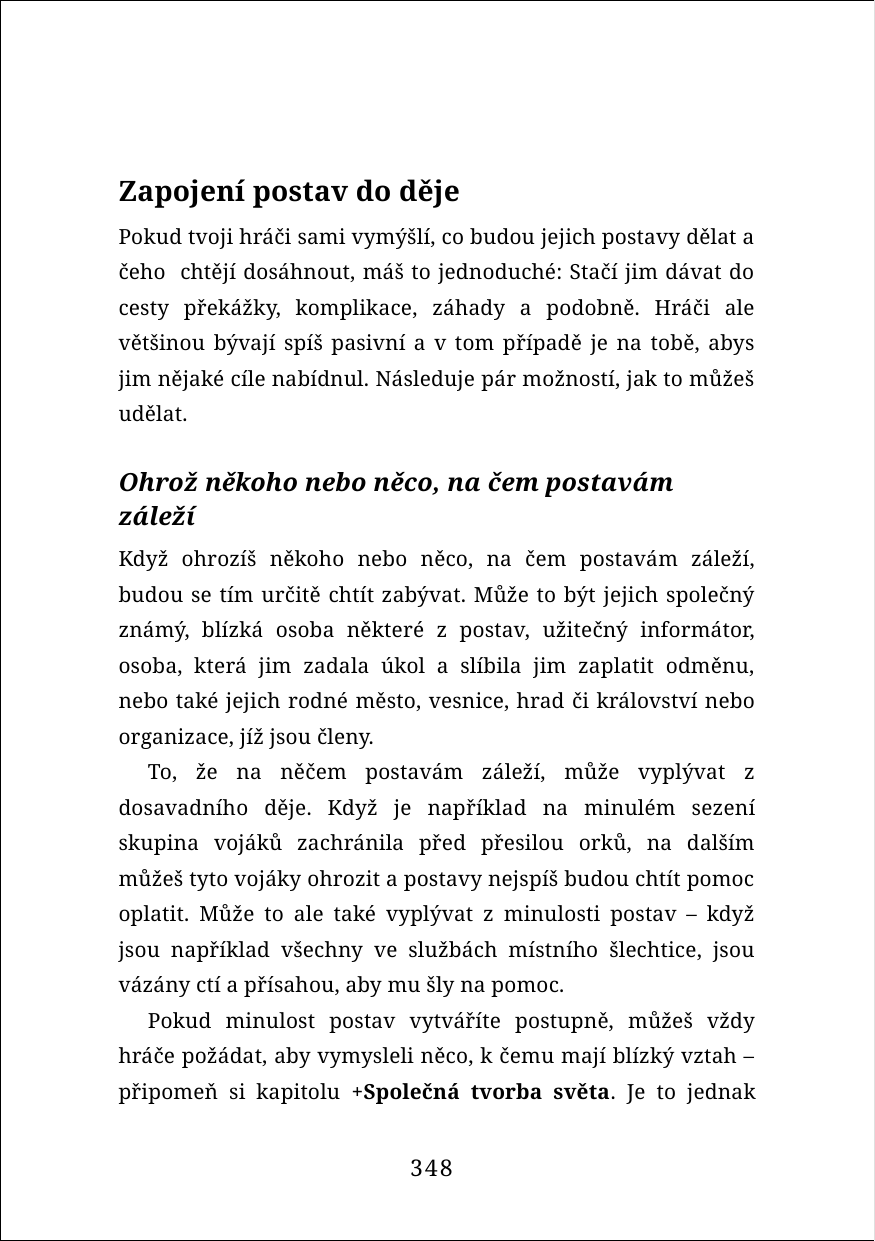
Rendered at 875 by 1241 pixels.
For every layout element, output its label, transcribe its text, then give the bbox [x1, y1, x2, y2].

subtitle Ohrož někoho nebo něco, na čem postavám záleží [118, 464, 756, 533]
subtitle Zapojení postav do děje [118, 172, 756, 210]
text Když ohrozíš někoho nebo něco, na čem postavám záleží, budou se tím určitě chtít zabývat. Může to být jejich společný známý, blízká osoba některé z postav, užitečný informátor, osoba, která jim zadala úkol a slíbila jim zaplatit odměnu, nebo také jejich rodné město, vesnice, hrad či království nebo organizace, jíž jsou členy. To, že na něčem postavám záleží, může vyplývat z dosavadního děje. Když je například na minulém sezení skupina vojáků zachránila před přesilou orků, na dalším můžeš tyto vojáky ohrozit a postavy nejspíš budou chtít pomoc oplatit. Může to ale také vyplývat z minulosti postav – když jsou například všechny ve službách místního šlechtice, jsou vázány ctí a přísahou, aby mu šly na pomoc. Pokud minulost postav vytváříte postupně, můžeš vždy hráče požádat, aby vymysleli něco, k čemu mají blízký vztah – připomeň si kapitolu +Společná tvorba světa. Je to jednak [118, 544, 756, 1106]
text Pokud tvoji hráči sami vymýšlí, co budou jejich postavy dělat a čeho chtějí dosáhnout, máš to jednoduché: Stačí jim dávat do cesty překážky, komplikace, záhady a podobně. Hráči ale většinou bývají spíš pasivní a v tom případě je na tobě, abys jim nějaké cíle nabídnul. Následuje pár možností, jak to můžeš udělat. [118, 222, 756, 428]
